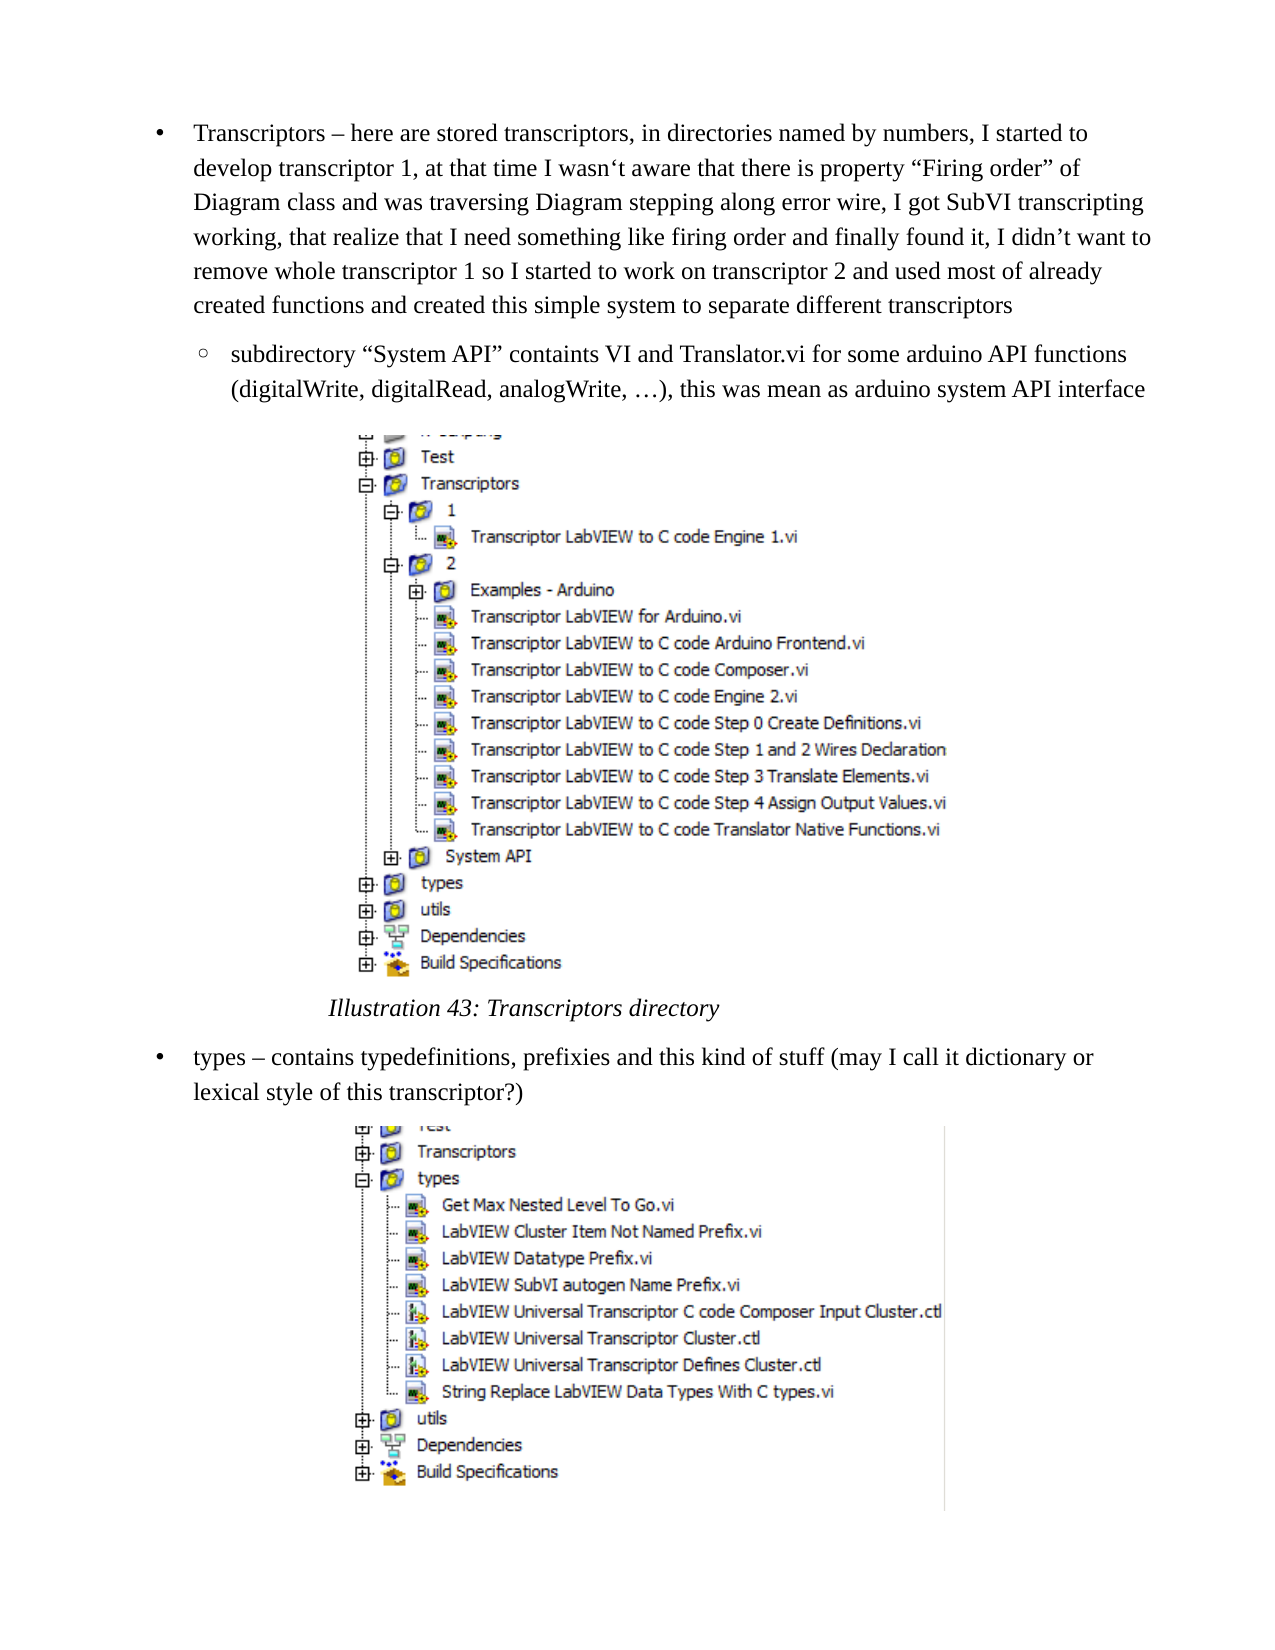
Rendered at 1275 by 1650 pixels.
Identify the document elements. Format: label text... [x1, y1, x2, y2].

text Illustration 43: Transcriptors directory [328, 994, 947, 1022]
list Transcriptors – here are stored transcriptors, in directories named by numbers, I started to develop transcriptor 1, at that time I wasn‘t aware that there is property “Firing order” of Diagram class and was traversing Diagram stepping along error wire, I got SubVI transcripting working, that realize that I need something like firing order and finally found it, I didn’t want to remove whole transcriptor 1 so I started to work on transcriptor 2 and used most of already created functions and created this simple system to separate different transcriptors [156, 118, 1157, 319]
list subdirectory “System API” containts VI and Translator.vi for some arduino API functions (digitalWrite, digitalRead, analogWrite, …), this was mean as arduino system API interface [193, 339, 1157, 403]
list types – contains typedefinitions, prefixies and this kind of stuff (may I call it dictionary or lexical style of this transcriptor?) [156, 1042, 1157, 1106]
picture [328, 435, 947, 994]
picture [329, 1126, 946, 1511]
